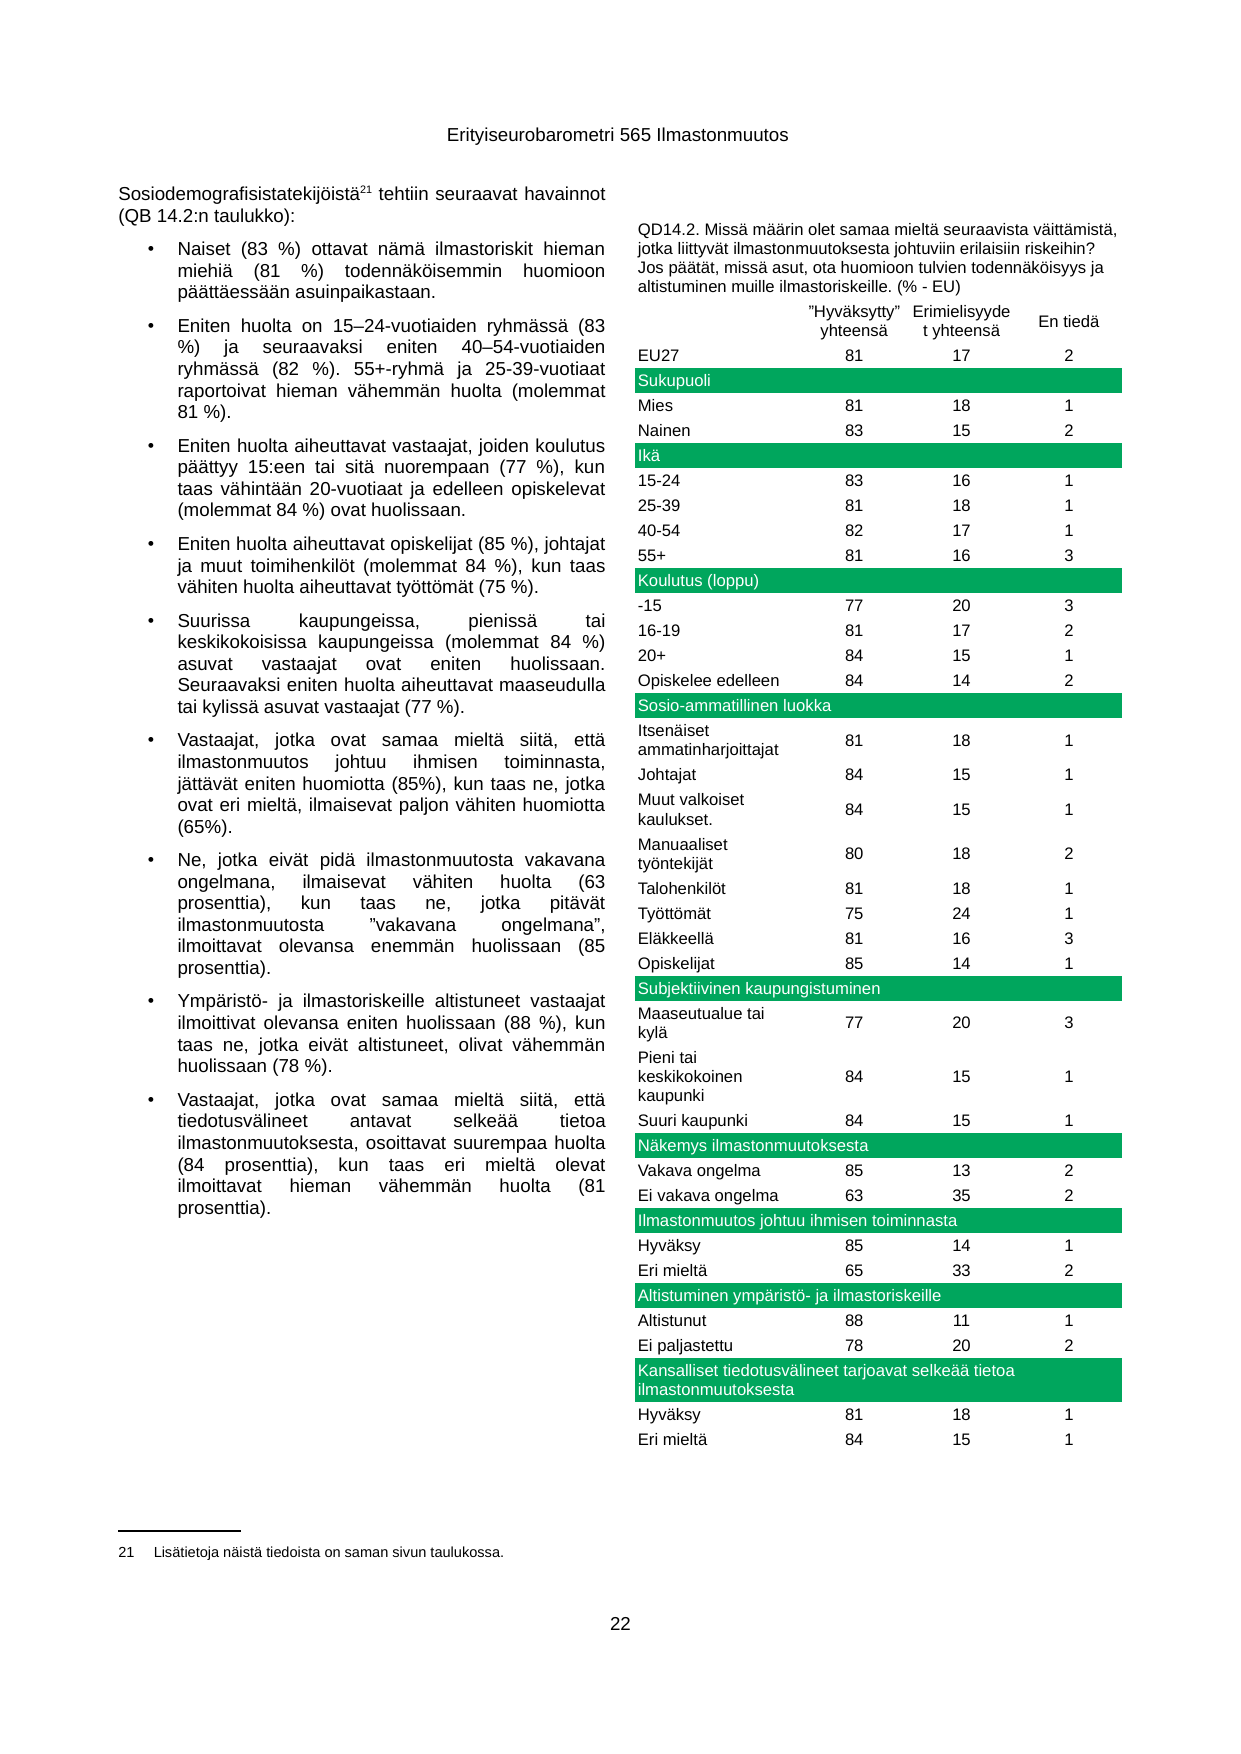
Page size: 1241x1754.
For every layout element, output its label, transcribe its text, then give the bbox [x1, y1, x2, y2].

table_cell 1 [1015, 1108, 1122, 1133]
table_cell 1 [1015, 1308, 1122, 1333]
table_cell 15 [908, 1045, 1015, 1108]
table_cell 1 [1015, 1402, 1122, 1427]
table_cell 88 [800, 1308, 908, 1333]
table_cell Ei vakava ongelma [635, 1183, 800, 1208]
table_cell 16 [908, 926, 1015, 951]
table_cell Hyväksy [635, 1402, 800, 1427]
list Ne, jotka eivät pidä ilmastonmuutosta vakavana ongelmana, ilmaisevat vähiten huolta (63 prosenttia), kun taas ne, jotka pitävät ilmastonmuutosta ”vakavana ongelmana”, ilmoittavat olevansa enemmän huolissaan (85 prosenttia). [148, 849, 605, 978]
table_header QD14.2. Missä määrin olet samaa mieltä seuraavista väittämistä, jotka liittyvät ilmastonmuutoksesta johtuviin erilaisiin riskeihin? Jos päätät, missä asut, ota huomioon tulvien todennäköisyys ja altistuminen muille ilmastoriskeille. (% - EU) [635, 216, 1122, 299]
table_cell En tiedä [1015, 299, 1122, 343]
table_cell Mies [635, 393, 800, 418]
table_cell 81 [800, 926, 908, 951]
table_cell 85 [800, 951, 908, 976]
table_cell 77 [800, 593, 908, 618]
table_cell 15 [908, 1427, 1015, 1452]
table_cell 1 [1015, 643, 1122, 668]
table_cell 1 [1015, 718, 1122, 762]
table_cell 2 [1015, 1158, 1122, 1183]
table_cell Johtajat [635, 762, 800, 787]
table_cell 33 [908, 1258, 1015, 1283]
table_cell 85 [800, 1158, 908, 1183]
table_cell 1 [1015, 901, 1122, 926]
table_cell 1 [1015, 518, 1122, 543]
table_cell 18 [908, 876, 1015, 901]
table_cell 84 [800, 668, 908, 693]
list Eniten huolta aiheuttavat vastaajat, joiden koulutus päättyy 15:een tai sitä nuorempaan (77 %), kun taas vähintään 20-vuotiaat ja edelleen opiskelevat (molemmat 84 %) ovat huolissaan. [148, 434, 605, 521]
table_cell 18 [908, 718, 1015, 762]
table_cell 18 [908, 493, 1015, 518]
table_cell 81 [800, 393, 908, 418]
table_cell 1 [1015, 393, 1122, 418]
table_cell 17 [908, 618, 1015, 643]
table_cell 18 [908, 1402, 1015, 1427]
table_cell Suuri kaupunki [635, 1108, 800, 1133]
table_cell [635, 299, 800, 343]
table_cell 15-24 [635, 468, 800, 493]
table_cell 20 [908, 1333, 1015, 1358]
table_cell 3 [1015, 593, 1122, 618]
table_cell 65 [800, 1258, 908, 1283]
table_cell 20 [908, 1001, 1015, 1045]
table_cell Eri mieltä [635, 1258, 800, 1283]
table_cell 1 [1015, 468, 1122, 493]
table_cell 13 [908, 1158, 1015, 1183]
table_cell Itsenäiset ammatinharjoittajat [635, 718, 800, 762]
list Ympäristö- ja ilmastoriskeille altistuneet vastaajat ilmoittivat olevansa eniten huolissaan (88 %), kun taas ne, jotka eivät altistuneet, olivat vähemmän huolissaan (78 %). [148, 990, 605, 1077]
table_cell Altistuminen ympäristö- ja ilmastoriskeille [635, 1283, 1122, 1308]
table_cell Vakava ongelma [635, 1158, 800, 1183]
table_cell 3 [1015, 1001, 1122, 1045]
table_cell 2 [1015, 668, 1122, 693]
table_cell Hyväksy [635, 1233, 800, 1258]
table_cell 75 [800, 901, 908, 926]
table_cell Erimielisyydet yhteensä [908, 299, 1015, 343]
table_cell 1 [1015, 493, 1122, 518]
table_cell Opiskelijat [635, 951, 800, 976]
table_cell 83 [800, 468, 908, 493]
table_cell 20 [908, 593, 1015, 618]
table_cell 3 [1015, 543, 1122, 568]
table_cell 2 [1015, 1333, 1122, 1358]
table_cell Ikä [635, 443, 1122, 468]
table_cell Maaseutualue tai kylä [635, 1001, 800, 1045]
table_cell 81 [800, 618, 908, 643]
table_cell Koulutus (loppu) [635, 568, 1122, 593]
table_cell 25-39 [635, 493, 800, 518]
table_cell 84 [800, 762, 908, 787]
table_cell -15 [635, 593, 800, 618]
table_cell 81 [800, 343, 908, 368]
table_cell 35 [908, 1183, 1015, 1208]
table_cell 18 [908, 831, 1015, 876]
table_cell 14 [908, 1233, 1015, 1258]
table_cell 83 [800, 418, 908, 443]
table_cell 2 [1015, 831, 1122, 876]
table_cell 1 [1015, 876, 1122, 901]
table_cell 15 [908, 762, 1015, 787]
text Sosiodemografisistatekijöistä tehtiin seuraavat havainnot (QB 14.2:n taulukko): [118, 183, 605, 226]
table_cell Manuaaliset työntekijät [635, 831, 800, 876]
table_cell Subjektiivinen kaupungistuminen [635, 976, 1122, 1001]
table_cell 11 [908, 1308, 1015, 1333]
list Naiset (83 %) ottavat nämä ilmastoriskit hieman miehiä (81 %) todennäköisemmin huomioon päättäessään asuinpaikastaan. [148, 238, 605, 303]
table_cell 15 [908, 418, 1015, 443]
table_cell 81 [800, 718, 908, 762]
table_cell 80 [800, 831, 908, 876]
table_cell Näkemys ilmastonmuutoksesta [635, 1133, 1122, 1158]
table_cell 18 [908, 393, 1015, 418]
table_cell 81 [800, 1402, 908, 1427]
table_cell 77 [800, 1001, 908, 1045]
table_cell 20+ [635, 643, 800, 668]
table_cell 2 [1015, 343, 1122, 368]
table_cell Ilmastonmuutos johtuu ihmisen toiminnasta [635, 1208, 1122, 1233]
table_cell Kansalliset tiedotusvälineet tarjoavat selkeää tietoa ilmastonmuutoksesta [635, 1358, 1122, 1402]
table_cell 2 [1015, 1258, 1122, 1283]
table_cell 17 [908, 518, 1015, 543]
list Eniten huolta on 15–24-vuotiaiden ryhmässä (83 %) ja seuraavaksi eniten 40–54-vuotiaiden ryhmässä (82 %). 55+-ryhmä ja 25-39-vuotiaat raportoivat hieman vähemmän huolta (molemmat 81 %). [148, 315, 605, 423]
table_cell 16 [908, 468, 1015, 493]
table_cell 14 [908, 951, 1015, 976]
table_cell 81 [800, 543, 908, 568]
table_cell 1 [1015, 1045, 1122, 1108]
table_cell 2 [1015, 418, 1122, 443]
table_cell 1 [1015, 1233, 1122, 1258]
table_cell 15 [908, 1108, 1015, 1133]
table_cell 24 [908, 901, 1015, 926]
table_cell Eläkkeellä [635, 926, 800, 951]
table_cell Altistunut [635, 1308, 800, 1333]
table_cell 40-54 [635, 518, 800, 543]
table_cell 1 [1015, 787, 1122, 831]
table_cell 1 [1015, 762, 1122, 787]
table_cell 84 [800, 1108, 908, 1133]
table_cell 81 [800, 493, 908, 518]
table_cell 15 [908, 643, 1015, 668]
table_cell 82 [800, 518, 908, 543]
table_cell 2 [1015, 1183, 1122, 1208]
table_cell 15 [908, 787, 1015, 831]
table_cell Sosio-ammatillinen luokka [635, 693, 1122, 718]
list Vastaajat, jotka ovat samaa mieltä siitä, että ilmastonmuutos johtuu ihmisen toiminnasta, jättävät eniten huomiotta (85%), kun taas ne, jotka ovat eri mieltä, ilmaisevat paljon vähiten huomiotta (65%). [148, 729, 605, 837]
table_cell 14 [908, 668, 1015, 693]
table_cell 84 [800, 1427, 908, 1452]
table_cell 81 [800, 876, 908, 901]
table_cell 3 [1015, 926, 1122, 951]
table_cell Eri mieltä [635, 1427, 800, 1452]
table_cell 55+ [635, 543, 800, 568]
table_cell Pieni tai keskikokoinen kaupunki [635, 1045, 800, 1108]
table_cell Muut valkoiset kaulukset. [635, 787, 800, 831]
table_cell EU27 [635, 343, 800, 368]
table_cell 1 [1015, 1427, 1122, 1452]
table_cell ”Hyväksytty” yhteensä [800, 299, 908, 343]
table_cell 84 [800, 643, 908, 668]
table_cell 63 [800, 1183, 908, 1208]
table_cell Nainen [635, 418, 800, 443]
table_cell Ei paljastettu [635, 1333, 800, 1358]
table_cell 16-19 [635, 618, 800, 643]
text Lisätietoja näistä tiedoista on saman sivun taulukossa. [118, 1543, 605, 1560]
table_cell Talohenkilöt [635, 876, 800, 901]
table_cell 16 [908, 543, 1015, 568]
table_cell 85 [800, 1233, 908, 1258]
list Suurissa kaupungeissa, pienissä tai keskikokoisissa kaupungeissa (molemmat 84 %) asuvat vastaajat ovat eniten huolissaan. Seuraavaksi eniten huolta aiheuttavat maaseudulla tai kylissä asuvat vastaajat (77 %). [148, 609, 605, 717]
table_cell 78 [800, 1333, 908, 1358]
table_cell 1 [1015, 951, 1122, 976]
table_cell Työttömät [635, 901, 800, 926]
table_cell 17 [908, 343, 1015, 368]
table_cell 84 [800, 1045, 908, 1108]
list Eniten huolta aiheuttavat opiskelijat (85 %), johtajat ja muut toimihenkilöt (molemmat 84 %), kun taas vähiten huolta aiheuttavat työttömät (75 %). [148, 533, 605, 597]
list Vastaajat, jotka ovat samaa mieltä siitä, että tiedotusvälineet antavat selkeää tietoa ilmastonmuutoksesta, osoittavat suurempaa huolta (84 prosenttia), kun taas eri mieltä olevat ilmoittavat hieman vähemmän huolta (81 prosenttia). [148, 1088, 605, 1218]
table_cell 84 [800, 787, 908, 831]
table_cell Opiskelee edelleen [635, 668, 800, 693]
table_cell 2 [1015, 618, 1122, 643]
table_cell Sukupuoli [635, 368, 1122, 393]
